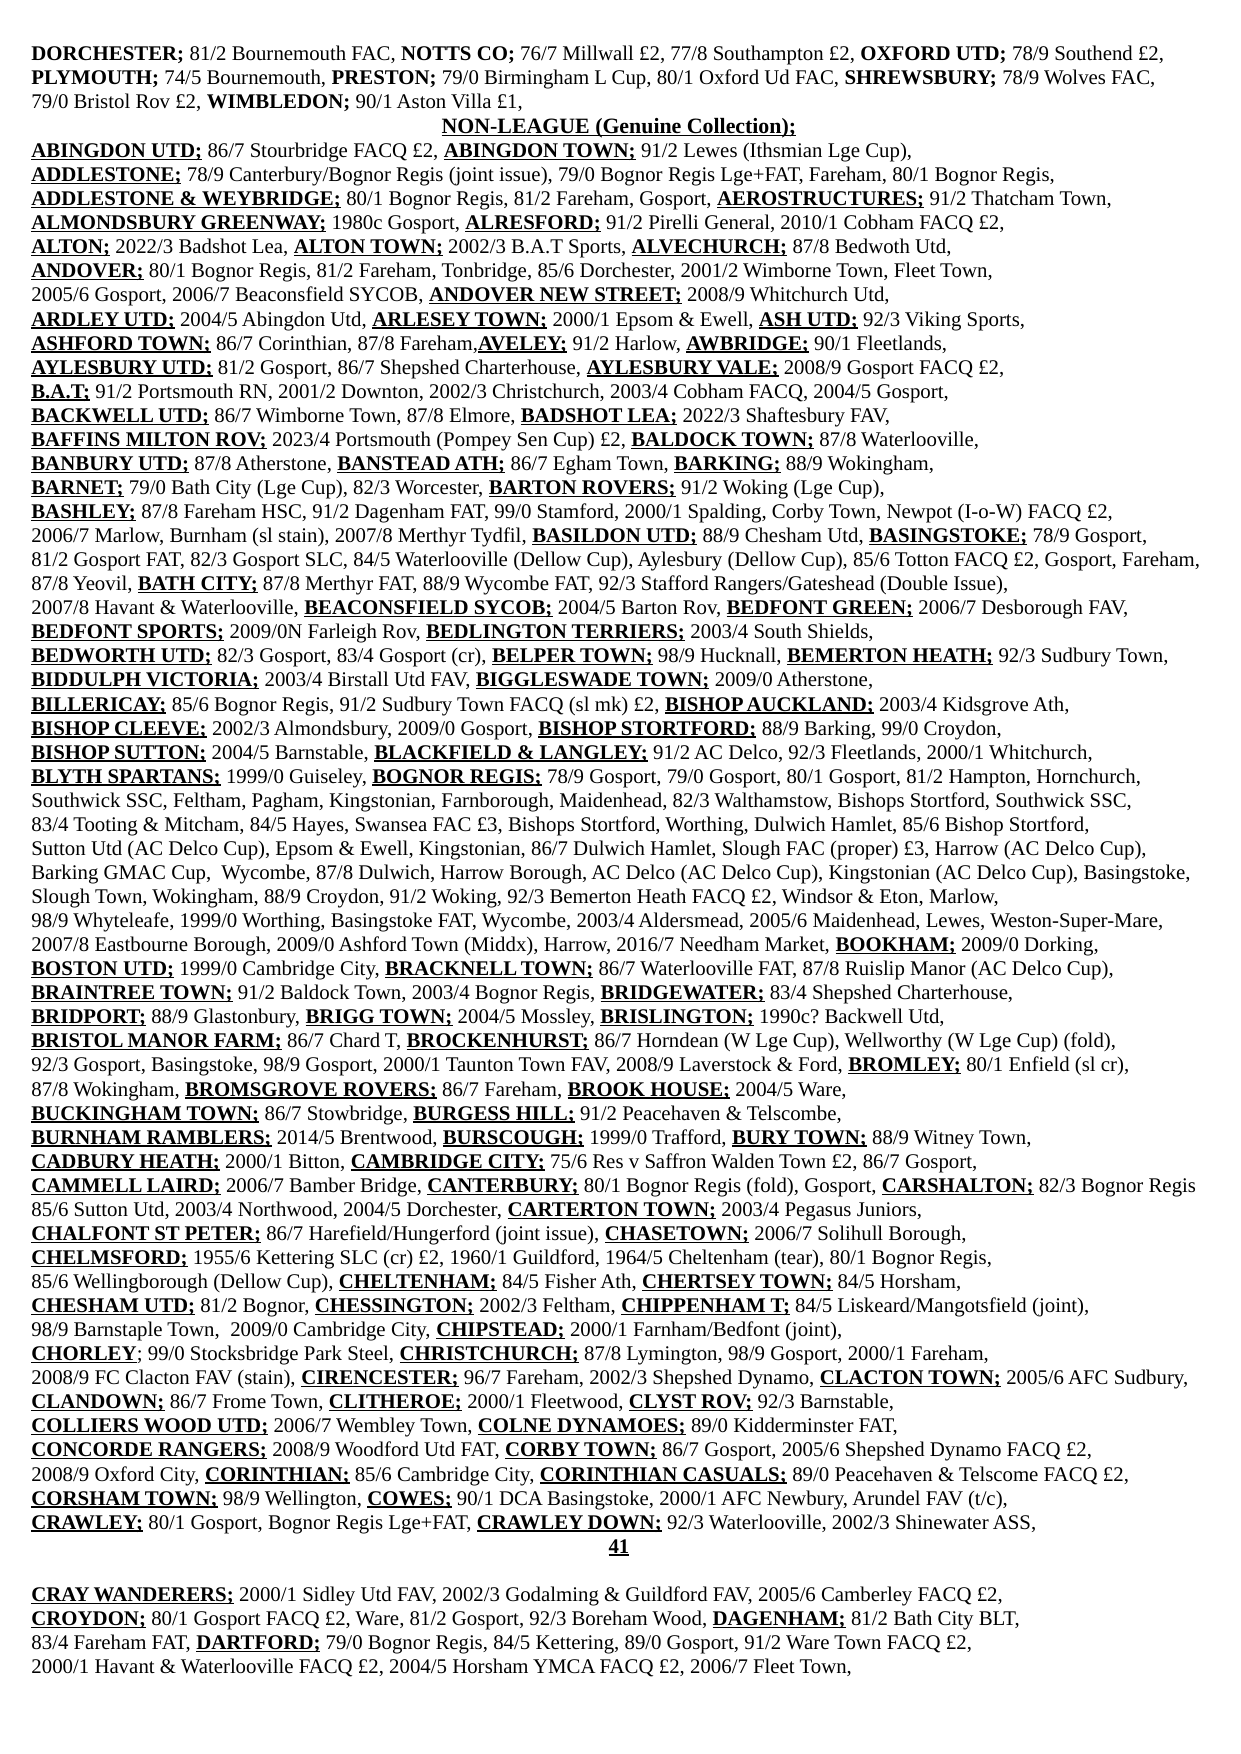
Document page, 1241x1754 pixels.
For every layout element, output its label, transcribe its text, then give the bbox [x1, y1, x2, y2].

text CHESHAM UTD; 81/2 Bognor, CHESSINGTON; 2002/3 Feltham, CHIPPENHAM T; 84/5 Liskeard/Mangotsfield (joint), [31, 1293, 1206, 1317]
text ASHFORD TOWN; 86/7 Corinthian, 87/8 Fareham,AVELEY; 91/2 Harlow, AWBRIDGE; 90/1 Fleetlands, [31, 331, 1206, 354]
text 2006/7 Marlow, Burnham (sl stain), 2007/8 Merthyr Tydfil, BASILDON UTD; 88/9 Chesham Utd, BASINGSTOKE; 78/9 Gosport, [31, 523, 1206, 547]
text COLLIERS WOOD UTD; 2006/7 Wembley Town, COLNE DYNAMOES; 89/0 Kidderminster FAT, [31, 1413, 1206, 1437]
text 2008/9 Oxford City, CORINTHIAN; 85/6 Cambridge City, CORINTHIAN CASUALS; 89/0 Peacehaven & Telscome FACQ £2, CORSHAM TOWN; 98/9 Wellington, COWES; 90/1 DCA Basingstoke, 2000/1 AFC Newbury, Arundel FAV (t/c), [31, 1461, 1206, 1509]
text BACKWELL UTD; 86/7 Wimborne Town, 87/8 Elmore, BADSHOT LEA; 2022/3 Shaftesbury FAV, [31, 403, 1206, 427]
text BLYTH SPARTANS; 1999/0 Guiseley, BOGNOR REGIS; 78/9 Gosport, 79/0 Gosport, 80/1 Gosport, 81/2 Hampton, Hornchurch, Southwick SSC, Feltham, Pagham, Kingstonian, Farnborough, Maidenhead, 82/3 Walthamstow, Bishops Stortford, Southwick SSC, [31, 764, 1206, 812]
text 2008/9 FC Clacton FAV (stain), CIRENCESTER; 96/7 Fareham, 2002/3 Shepshed Dynamo, CLACTON TOWN; 2005/6 AFC Sudbury, CLANDOWN; 86/7 Frome Town, CLITHEROE; 2000/1 Fleetwood, CLYST ROV; 92/3 Barnstable, [31, 1365, 1206, 1413]
text DORCHESTER; 81/2 Bournemouth FAC, NOTTS CO; 76/7 Millwall £2, 77/8 Southampton £2, OXFORD UTD; 78/9 Southend £2, PLYMOUTH; 74/5 Bournemouth, PRESTON; 79/0 Birmingham L Cup, 80/1 Oxford Ud FAC, SHREWSBURY; 78/9 Wolves FAC, [31, 41, 1209, 89]
text NON-LEAGUE (Genuine Collection); [31, 113, 1206, 138]
text ADDLESTONE; 78/9 Canterbury/Bognor Regis (joint issue), 79/0 Bognor Regis Lge+FAT, Fareham, 80/1 Bognor Regis, [31, 162, 1206, 186]
text Sutton Utd (AC Delco Cup), Epsom & Ewell, Kingstonian, 86/7 Dulwich Hamlet, Slough FAC (proper) £3, Harrow (AC Delco Cup), Barking GMAC Cup, Wycombe, 87/8 Dulwich, Harrow Borough, AC Delco (AC Delco Cup), Kingstonian (AC Delco Cup), Basingstoke, Slough Town, Wokingham, 88/9 Croydon, 91/2 Woking, 92/3 Bemerton Heath FACQ £2, Windsor & Eton, Marlow, [31, 836, 1206, 908]
text 79/0 Bristol Rov £2, WIMBLEDON; 90/1 Aston Villa £1, [31, 89, 1209, 113]
text ARDLEY UTD; 2004/5 Abingdon Utd, ARLESEY TOWN; 2000/1 Epsom & Ewell, ASH UTD; 92/3 Viking Sports, [31, 306, 1206, 331]
text BRIDPORT; 88/9 Glastonbury, BRIGG TOWN; 2004/5 Mossley, BRISLINGTON; 1990c? Backwell Utd, [31, 1004, 1206, 1028]
text CAMMELL LAIRD; 2006/7 Bamber Bridge, CANTERBURY; 80/1 Bognor Regis (fold), Gosport, CARSHALTON; 82/3 Bognor Regis 85/6 Sutton Utd, 2003/4 Northwood, 2004/5 Dorchester, CARTERTON TOWN; 2003/4 Pegasus Juniors, [31, 1173, 1206, 1221]
text BILLERICAY; 85/6 Bognor Regis, 91/2 Sudbury Town FACQ (sl mk) £2, BISHOP AUCKLAND; 2003/4 Kidsgrove Ath, [31, 691, 1206, 716]
text 98/9 Whyteleafe, 1999/0 Worthing, Basingstoke FAT, Wycombe, 2003/4 Aldersmead, 2005/6 Maidenhead, Lewes, Weston-Super-Mare, [31, 908, 1206, 932]
text BISHOP SUTTON; 2004/5 Barnstable, BLACKFIELD & LANGLEY; 91/2 AC Delco, 92/3 Fleetlands, 2000/1 Whitchurch, [31, 739, 1206, 764]
text 85/6 Wellingborough (Dellow Cup), CHELTENHAM; 84/5 Fisher Ath, CHERTSEY TOWN; 84/5 Horsham, [31, 1269, 1206, 1293]
text CRAWLEY; 80/1 Gosport, Bognor Regis Lge+FAT, CRAWLEY DOWN; 92/3 Waterlooville, 2002/3 Shinewater ASS, [31, 1509, 1206, 1534]
text ABINGDON UTD; 86/7 Stourbridge FACQ £2, ABINGDON TOWN; 91/2 Lewes (Ithsmian Lge Cup), [31, 138, 1206, 162]
text 83/4 Tooting & Mitcham, 84/5 Hayes, Swansea FAC £3, Bishops Stortford, Worthing, Dulwich Hamlet, 85/6 Bishop Stortford, [31, 812, 1206, 836]
text CRAY WANDERERS; 2000/1 Sidley Utd FAV, 2002/3 Godalming & Guildford FAV, 2005/6 Camberley FACQ £2, [31, 1582, 1206, 1606]
text BEDWORTH UTD; 82/3 Gosport, 83/4 Gosport (cr), BELPER TOWN; 98/9 Hucknall, BEMERTON HEATH; 92/3 Sudbury Town, BIDDULPH VICTORIA; 2003/4 Birstall Utd FAV, BIGGLESWADE TOWN; 2009/0 Atherstone, [31, 643, 1206, 691]
text ADDLESTONE & WEYBRIDGE; 80/1 Bognor Regis, 81/2 Fareham, Gosport, AEROSTRUCTURES; 91/2 Thatcham Town, ALMONDSBURY GREENWAY; 1980c Gosport, ALRESFORD; 91/2 Pirelli General, 2010/1 Cobham FACQ £2, [31, 186, 1206, 234]
text 98/9 Barnstaple Town, 2009/0 Cambridge City, CHIPSTEAD; 2000/1 Farnham/Bedfont (joint), [31, 1317, 1206, 1341]
text BASHLEY; 87/8 Fareham HSC, 91/2 Dagenham FAT, 99/0 Stamford, 2000/1 Spalding, Corby Town, Newpot (I-o-W) FACQ £2, [31, 499, 1206, 523]
text BRISTOL MANOR FARM; 86/7 Chard T, BROCKENHURST; 86/7 Horndean (W Lge Cup), Wellworthy (W Lge Cup) (fold), [31, 1028, 1206, 1052]
text ANDOVER; 80/1 Bognor Regis, 81/2 Fareham, Tonbridge, 85/6 Dorchester, 2001/2 Wimborne Town, Fleet Town, [31, 258, 1206, 282]
text BUCKINGHAM TOWN; 86/7 Stowbridge, BURGESS HILL; 91/2 Peacehaven & Telscombe, [31, 1101, 1206, 1124]
text AYLESBURY UTD; 81/2 Gosport, 86/7 Shepshed Charterhouse, AYLESBURY VALE; 2008/9 Gosport FACQ £2, [31, 354, 1206, 379]
text BEDFONT SPORTS; 2009/0N Farleigh Rov, BEDLINGTON TERRIERS; 2003/4 South Shields, [31, 619, 1206, 643]
text CHALFONT ST PETER; 86/7 Harefield/Hungerford (joint issue), CHASETOWN; 2006/7 Solihull Borough, [31, 1221, 1206, 1245]
text ALTON; 2022/3 Badshot Lea, ALTON TOWN; 2002/3 B.A.T Sports, ALVECHURCH; 87/8 Bedwoth Utd, [31, 234, 1206, 258]
text CHORLEY; 99/0 Stocksbridge Park Steel, CHRISTCHURCH; 87/8 Lymington, 98/9 Gosport, 2000/1 Fareham, [31, 1341, 1206, 1365]
text BAFFINS MILTON ROV; 2023/4 Portsmouth (Pompey Sen Cup) £2, BALDOCK TOWN; 87/8 Waterlooville, [31, 427, 1206, 451]
text 2000/1 Havant & Waterlooville FACQ £2, 2004/5 Horsham YMCA FACQ £2, 2006/7 Fleet Town, [31, 1654, 1206, 1678]
text 2005/6 Gosport, 2006/7 Beaconsfield SYCOB, ANDOVER NEW STREET; 2008/9 Whitchurch Utd, [31, 282, 1206, 306]
text BARNET; 79/0 Bath City (Lge Cup), 82/3 Worcester, BARTON ROVERS; 91/2 Woking (Lge Cup), [31, 475, 1206, 499]
text CHELMSFORD; 1955/6 Kettering SLC (cr) £2, 1960/1 Guildford, 1964/5 Cheltenham (tear), 80/1 Bognor Regis, [31, 1245, 1206, 1269]
text BURNHAM RAMBLERS; 2014/5 Brentwood, BURSCOUGH; 1999/0 Trafford, BURY TOWN; 88/9 Witney Town, [31, 1124, 1206, 1149]
text 41 [31, 1534, 1206, 1558]
text CROYDON; 80/1 Gosport FACQ £2, Ware, 81/2 Gosport, 92/3 Boreham Wood, DAGENHAM; 81/2 Bath City BLT, [31, 1606, 1206, 1630]
text 2007/8 Eastbourne Borough, 2009/0 Ashford Town (Middx), Harrow, 2016/7 Needham Market, BOOKHAM; 2009/0 Dorking, [31, 932, 1206, 956]
text 87/8 Wokingham, BROMSGROVE ROVERS; 86/7 Fareham, BROOK HOUSE; 2004/5 Ware, [31, 1076, 1206, 1101]
text 81/2 Gosport FAT, 82/3 Gosport SLC, 84/5 Waterlooville (Dellow Cup), Aylesbury (Dellow Cup), 85/6 Totton FACQ £2, Gosport, Fareham, 87/8 Yeovil, BATH CITY; 87/8 Merthyr FAT, 88/9 Wycombe FAT, 92/3 Stafford Rangers/Gateshead (Double Issue), [31, 547, 1206, 595]
text 83/4 Fareham FAT, DARTFORD; 79/0 Bognor Regis, 84/5 Kettering, 89/0 Gosport, 91/2 Ware Town FACQ £2, [31, 1630, 1206, 1654]
text BOSTON UTD; 1999/0 Cambridge City, BRACKNELL TOWN; 86/7 Waterlooville FAT, 87/8 Ruislip Manor (AC Delco Cup), BRAINTREE TOWN; 91/2 Baldock Town, 2003/4 Bognor Regis, BRIDGEWATER; 83/4 Shepshed Charterhouse, [31, 956, 1206, 1004]
text CONCORDE RANGERS; 2008/9 Woodford Utd FAT, CORBY TOWN; 86/7 Gosport, 2005/6 Shepshed Dynamo FACQ £2, [31, 1437, 1206, 1461]
text B.A.T; 91/2 Portsmouth RN, 2001/2 Downton, 2002/3 Christchurch, 2003/4 Cobham FACQ, 2004/5 Gosport, [31, 379, 1206, 403]
text 92/3 Gosport, Basingstoke, 98/9 Gosport, 2000/1 Taunton Town FAV, 2008/9 Laverstock & Ford, BROMLEY; 80/1 Enfield (sl cr), [31, 1052, 1206, 1076]
text BANBURY UTD; 87/8 Atherstone, BANSTEAD ATH; 86/7 Egham Town, BARKING; 88/9 Wokingham, [31, 451, 1206, 475]
text CADBURY HEATH; 2000/1 Bitton, CAMBRIDGE CITY; 75/6 Res v Saffron Walden Town £2, 86/7 Gosport, [31, 1149, 1206, 1173]
text 2007/8 Havant & Waterlooville, BEACONSFIELD SYCOB; 2004/5 Barton Rov, BEDFONT GREEN; 2006/7 Desborough FAV, [31, 595, 1206, 619]
text BISHOP CLEEVE; 2002/3 Almondsbury, 2009/0 Gosport, BISHOP STORTFORD; 88/9 Barking, 99/0 Croydon, [31, 716, 1206, 739]
